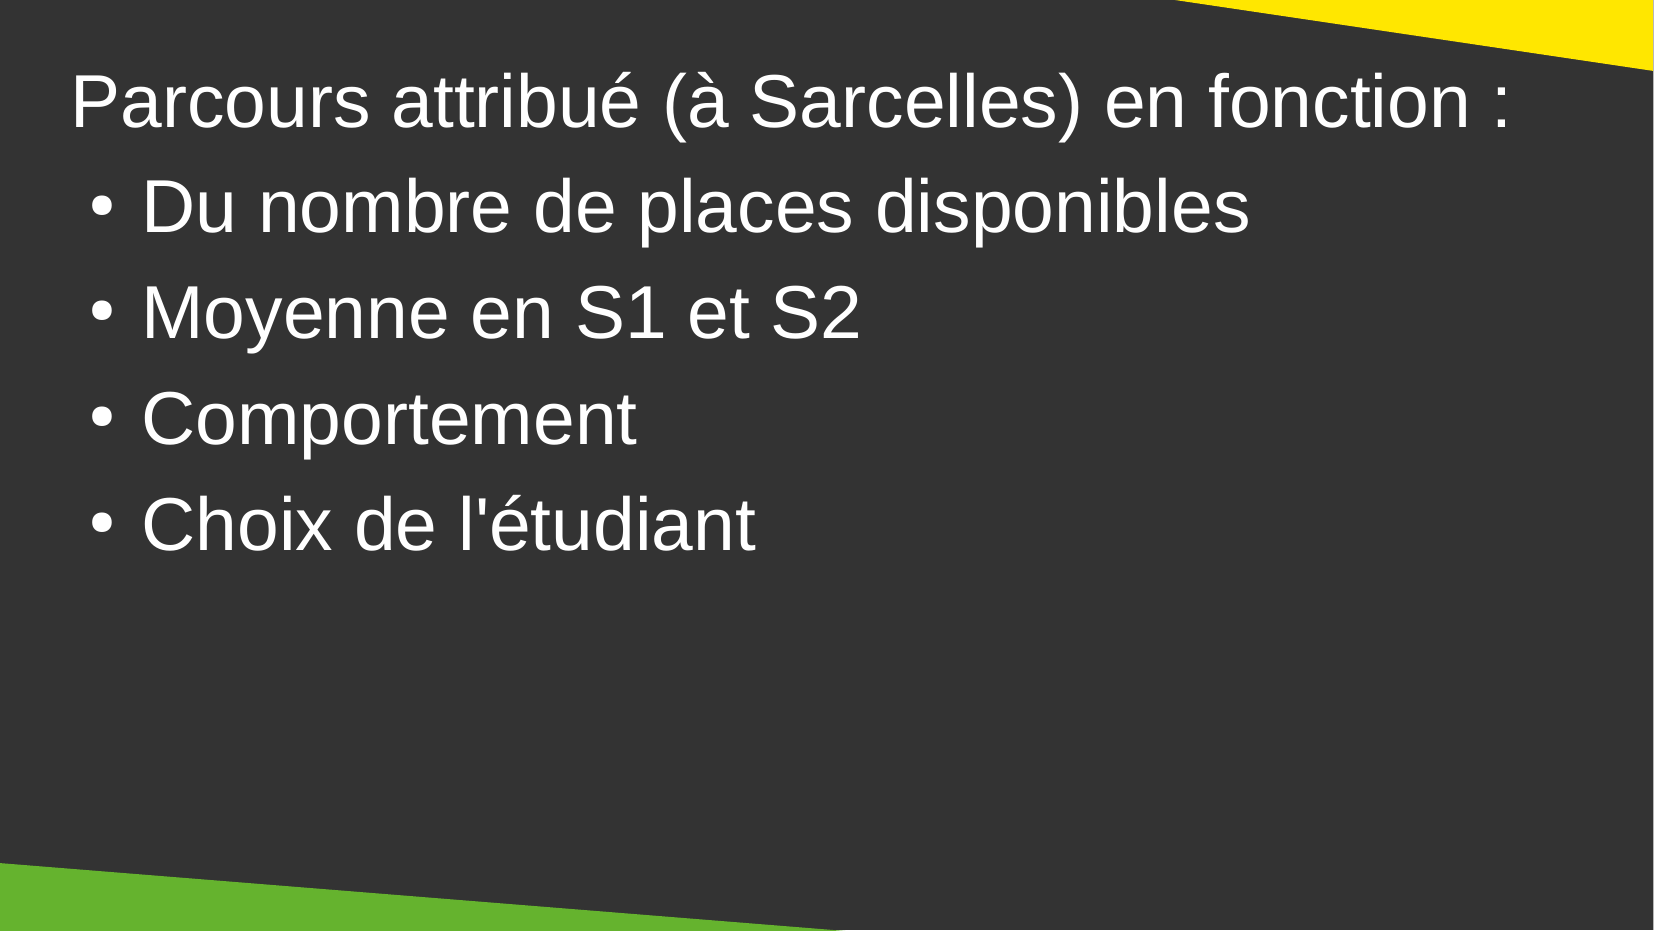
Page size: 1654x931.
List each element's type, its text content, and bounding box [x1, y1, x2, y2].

text_box [1174, 0, 1653, 71]
text_box [0, 863, 846, 931]
list Parcours attribué (à Sarcelles) en fonction : Du nombre de places disponibles Moyenne en S1 et S2 Comportement Choix de l'étudiant [70, 59, 1595, 650]
